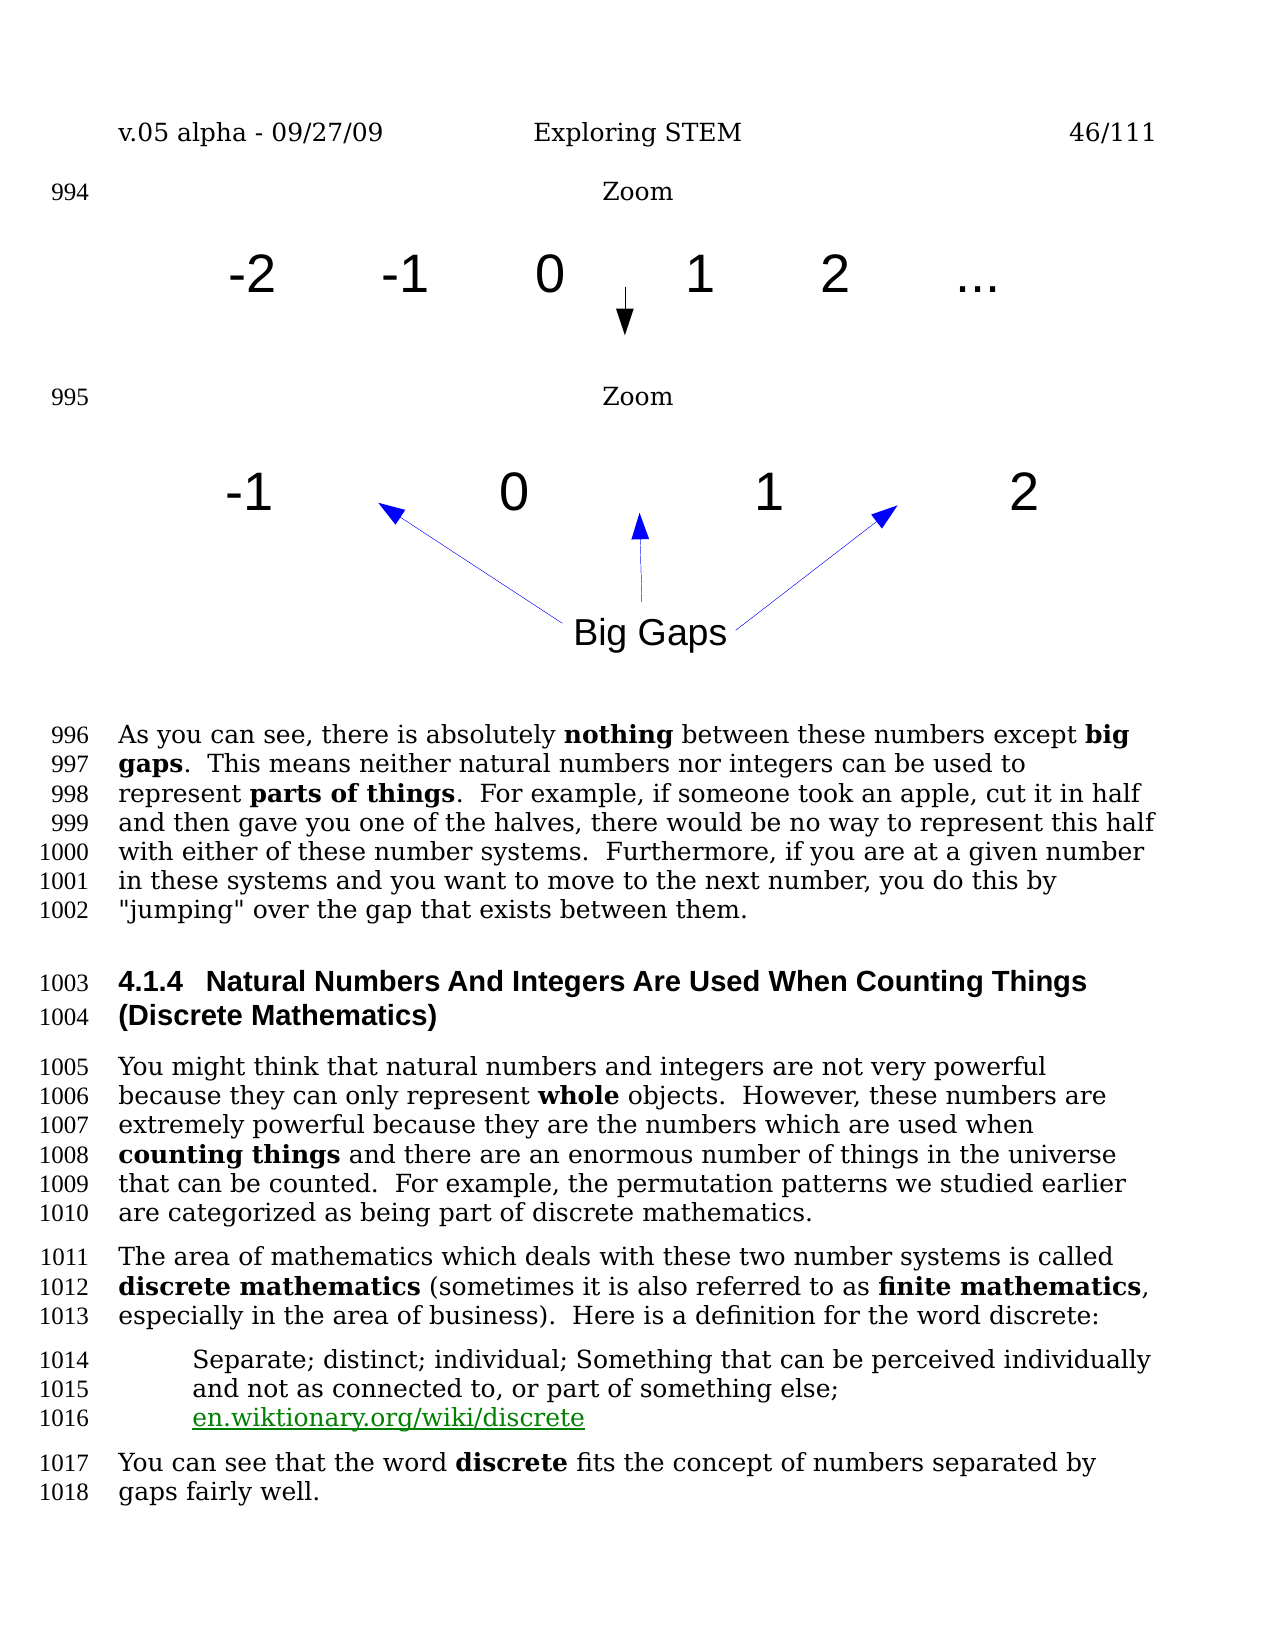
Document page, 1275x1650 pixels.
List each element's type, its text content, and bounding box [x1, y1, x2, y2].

subtitle Natural Numbers And Integers Are Used When Counting Things (Discrete Mathematics) [118, 964, 1157, 1031]
text The area of mathematics which deals with these two number systems is called discrete mathematics (sometimes it is also referred to as finite mathematics, especially in the area of business). Here is a definition for the word discrete: [118, 1242, 1157, 1330]
text You might think that natural numbers and integers are not very powerful because they can only represent whole objects. However, these numbers are extremely powerful because they are the numbers which are used when counting things and there are an enormous number of things in the universe that can be counted. For example, the permutation patterns we studied earlier are categorized as being part of discrete mathematics. [118, 1052, 1157, 1227]
text Zoom [118, 382, 1157, 411]
text Separate; distinct; individual; Something that can be perceived individually and not as connected to, or part of something else; en.wiktionary.org/wiki/discrete [192, 1345, 1157, 1433]
text As you can see, there is absolutely nothing between these numbers except big gaps. This means neither natural numbers nor integers can be used to represent parts of things. For example, if someone took an apple, cut it in half and then gave you one of the halves, there would be no way to represent this half with either of these number systems. Furthermore, if you are at a given number in these systems and you want to move to the next number, you do this by "jumping" over the gap that exists between them. [118, 720, 1157, 925]
text You can see that the word discrete fits the concept of numbers separated by gaps fairly well. [118, 1448, 1157, 1506]
text Zoom [118, 177, 1157, 206]
